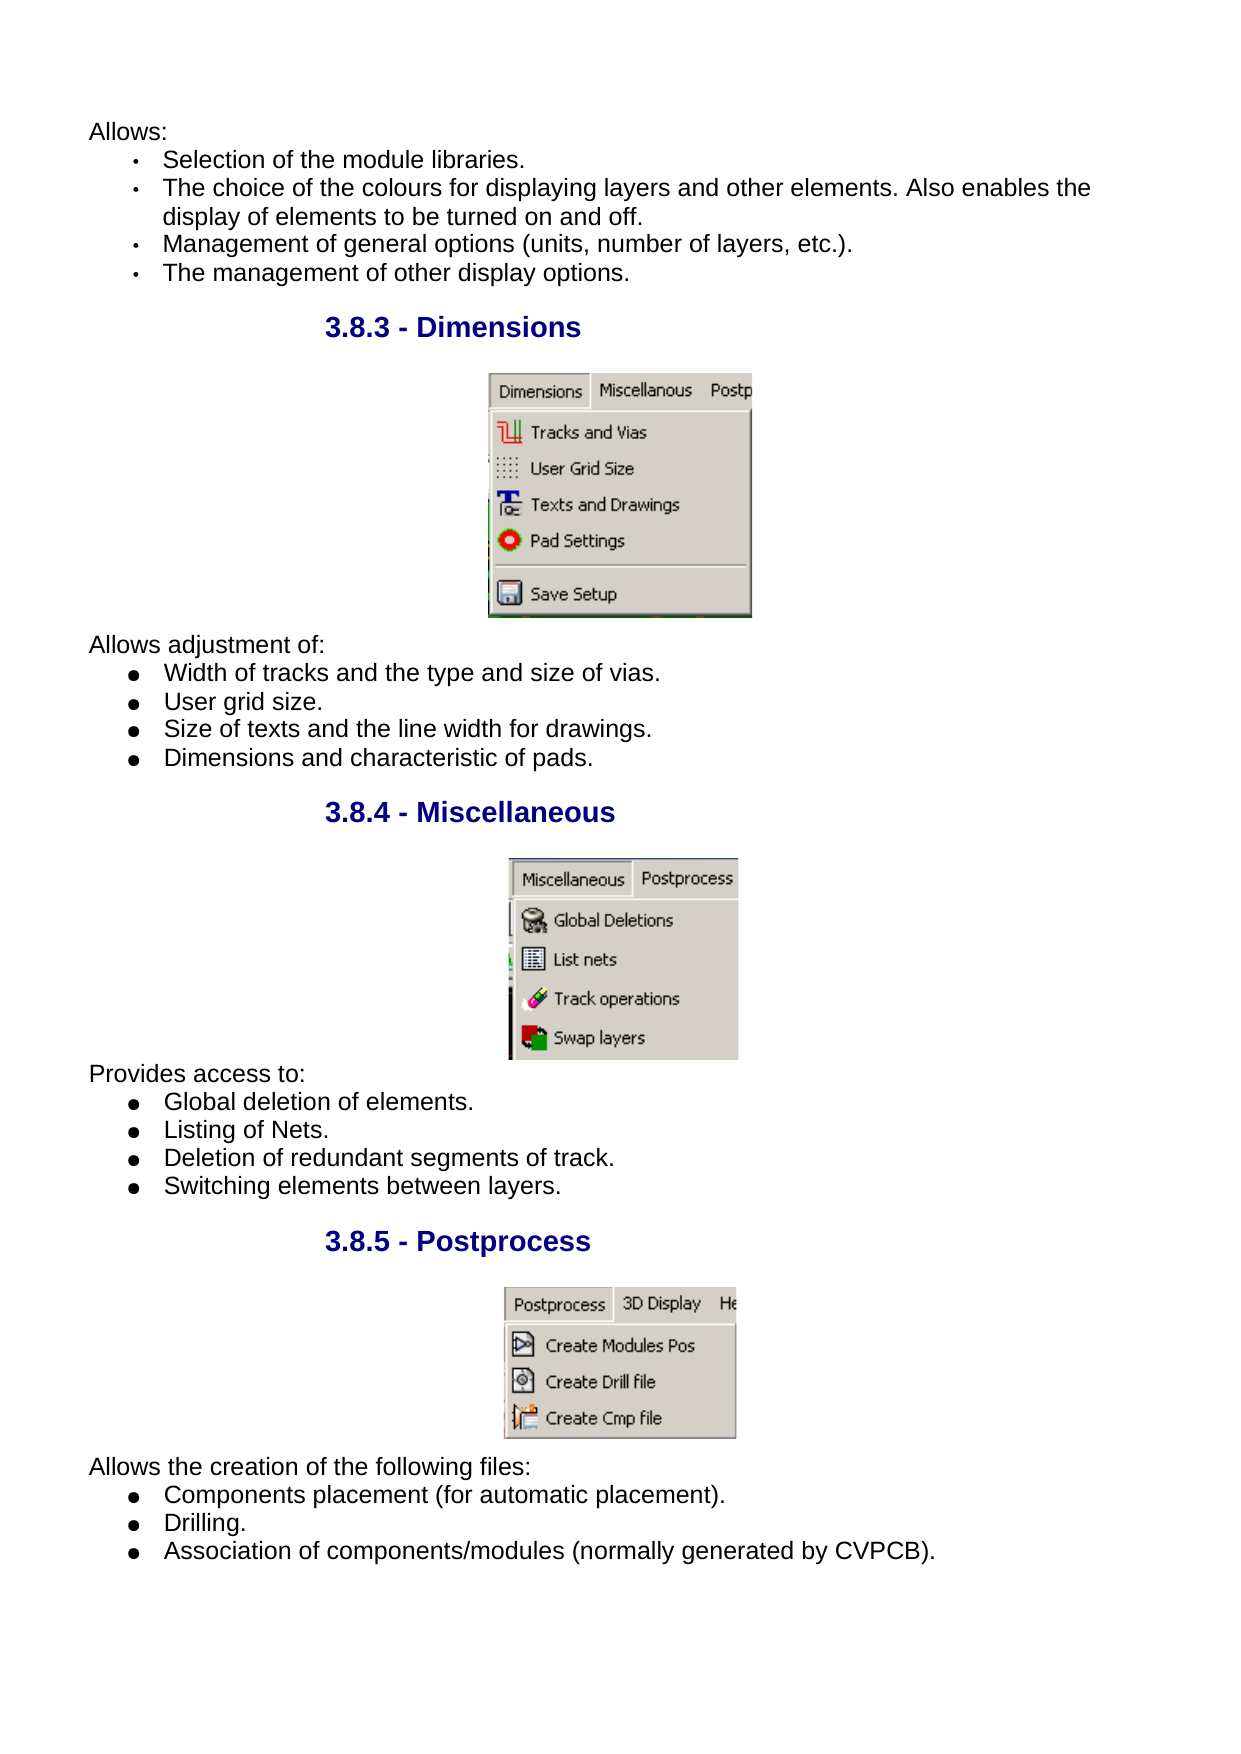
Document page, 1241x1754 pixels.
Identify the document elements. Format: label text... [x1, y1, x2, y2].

list Selection of the module libraries. [133, 146, 1152, 174]
text Allows adjustment of: [88, 631, 1152, 659]
list Drilling. [126, 1509, 1152, 1537]
picture [508, 858, 739, 1060]
list User grid size. [126, 687, 1152, 715]
list Width of tracks and the type and size of vias. [126, 659, 1152, 687]
subtitle Miscellaneous [325, 796, 1152, 829]
subtitle Postprocess [325, 1225, 1152, 1258]
list Deletion of redundant segments of track. [126, 1144, 1152, 1172]
list Switching elements between layers. [126, 1172, 1152, 1200]
list Components placement (for automatic placement). [126, 1481, 1152, 1509]
list Dimensions and characteristic of pads. [126, 743, 1152, 771]
subtitle Dimensions [325, 311, 1152, 344]
text Allows the creation of the following files: [88, 1453, 1152, 1481]
list The management of other display options. [133, 258, 1152, 286]
list Listing of Nets. [126, 1116, 1152, 1144]
list Global deletion of elements. [126, 1088, 1152, 1116]
text Provides access to: [88, 1060, 1152, 1088]
picture [488, 373, 753, 618]
list Size of texts and the line width for drawings. [126, 715, 1152, 743]
list The choice of the colours for displaying layers and other elements. Also enables the display of elements to be turned on and off. [133, 174, 1152, 230]
picture [503, 1287, 737, 1439]
list Association of components/modules (normally generated by CVPCB). [126, 1537, 1152, 1565]
list Management of general options (units, number of layers, etc.). [133, 230, 1152, 258]
text Allows: [88, 118, 1152, 146]
